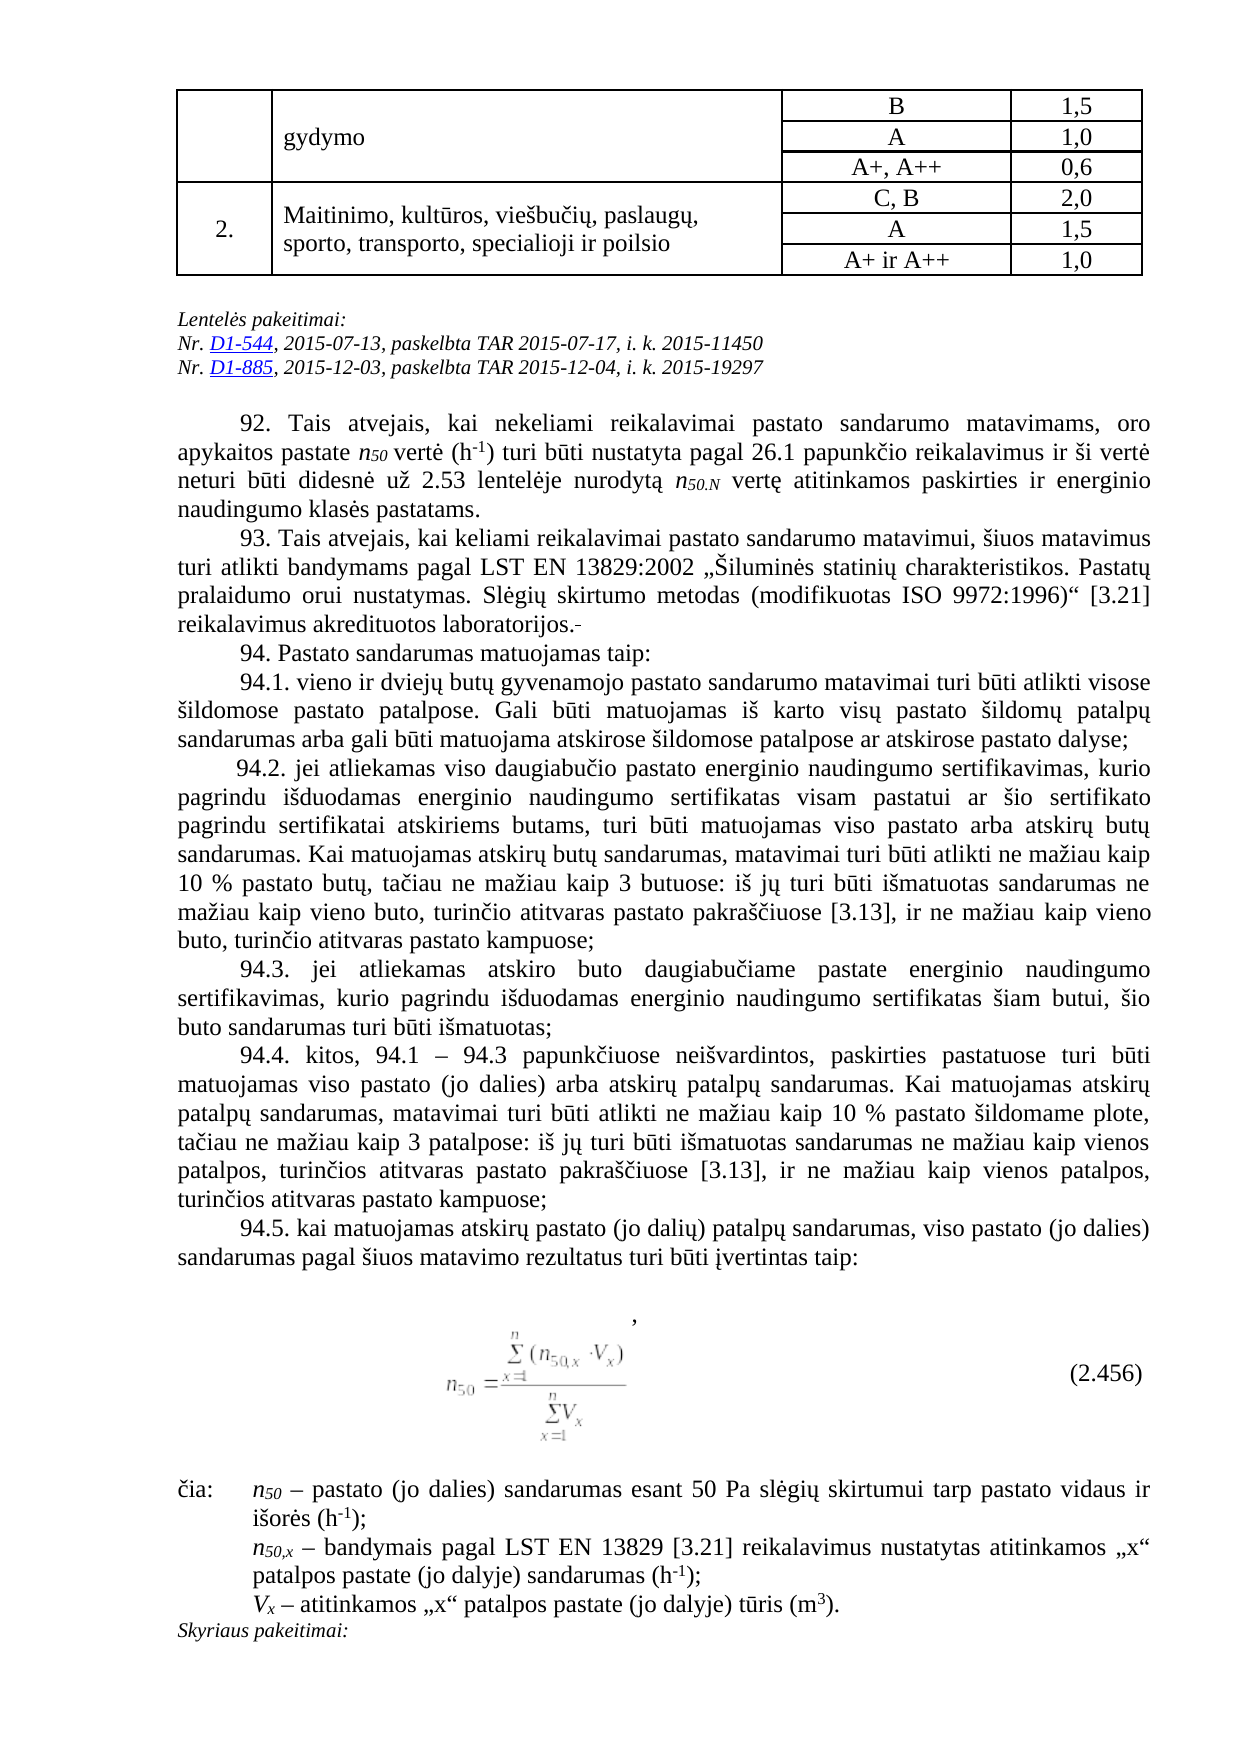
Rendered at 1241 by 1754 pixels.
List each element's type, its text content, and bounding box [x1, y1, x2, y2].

table_cell A+, A++ [783, 153, 1010, 181]
table_cell B [783, 91, 1010, 119]
text 94.2. jei atliekamas viso daugiabučio pastato energinio naudingumo sertifikavimas, kurio pagrindu išduodamas energinio naudingumo sertifikatas visam pastatui ar šio sertifikato pagrindu sertifikatai atskiriems butams, turi būti matuojamas viso pastato arba atskirų butų sandarumas. Kai matuojamas atskirų butų sandarumas, matavimai turi būti atlikti ne mažiau kaip 10 % pastato butų, tačiau ne mažiau kaip 3 butuose: iš jų turi būti išmatuotas sandarumas ne mažiau kaip vieno buto, turinčio atitvaras pastato pakraščiuose [3.13], ir ne mažiau kaip vieno buto, turinčio atitvaras pastato kampuose; [177, 753, 1151, 954]
table_cell 2,0 [1012, 183, 1141, 212]
table_cell C, B [783, 183, 1010, 212]
text 92. Tais atvejais, kai nekeliami reikalavimai pastato sandarumo matavimams, oro apykaitos pastate n50 vertė (h-1) turi būti nustatyta pagal 26.1 papunkčio reikalavimus ir ši vertė neturi būti didesnė už 2.53 lentelėje nurodytą n50.N vertę atitinkamos paskirties ir energinio naudingumo klasės pastatams. [177, 408, 1151, 523]
table_cell Maitinimo, kultūros, viešbučių, paslaugų, sporto, transporto, specialioji ir poilsio [273, 183, 781, 274]
table_cell A [783, 122, 1010, 150]
text Vx – atitinkamos „x“ patalpos pastate (jo dalyje) tūris (m3). [177, 1589, 1151, 1618]
text 94.5. kai matuojamas atskirų pastato (jo dalių) patalpų sandarumas, viso pastato (jo dalies) sandarumas pagal šiuos matavimo rezultatus turi būti įvertintas taip: [177, 1213, 1151, 1270]
table_cell A [783, 214, 1010, 243]
text čia: n50 – pastato (jo dalies) sandarumas esant 50 Pa slėgių skirtumui tarp pastato vidaus ir išorės (h-1); [177, 1474, 1151, 1532]
table_cell 1,0 [1012, 245, 1141, 274]
text Skyriaus pakeitimai: [177, 1618, 1151, 1642]
text Nr. D1-885, 2015-12-03, paskelbta TAR 2015-12-04, i. k. 2015-19297 [177, 355, 1151, 379]
text Nr. D1-544, 2015-07-13, paskelbta TAR 2015-07-17, i. k. 2015-11450 [177, 331, 1151, 355]
table_cell [178, 91, 271, 181]
table_header (2.456) [1058, 1299, 1163, 1446]
table_cell A+ ir A++ [783, 245, 1010, 274]
text 94.4. kitos, 94.1 – 94.3 papunkčiuose neišvardintos, paskirties pastatuose turi būti matuojamas viso pastato (jo dalies) arba atskirų patalpų sandarumas. Kai matuojamas atskirų patalpų sandarumas, matavimai turi būti atlikti ne mažiau kaip 10 % pastato šildomame plote, tačiau ne mažiau kaip 3 patalpose: iš jų turi būti išmatuotas sandarumas ne mažiau kaip vienos patalpos, turinčios atitvaras pastato pakraščiuose [3.13], ir ne mažiau kaip vienos patalpos, turinčios atitvaras pastato kampuose; [177, 1040, 1151, 1213]
text 94.1. vieno ir dviejų butų gyvenamojo pastato sandarumo matavimai turi būti atlikti visose šildomose pastato patalpose. Gali būti matuojamas iš karto visų pastato šildomų patalpų sandarumas arba gali būti matuojama atskirose šildomose patalpose ar atskirose pastato dalyse; [177, 667, 1151, 753]
table_cell 1,5 [1012, 91, 1141, 119]
table_cell 0,6 [1012, 153, 1141, 181]
table_header , [166, 1299, 1058, 1446]
table_cell 1,5 [1012, 214, 1141, 243]
text Lentelės pakeitimai: [177, 307, 1151, 331]
text 93. Tais atvejais, kai keliami reikalavimai pastato sandarumo matavimui, šiuos matavimus turi atlikti bandymams pagal LST EN 13829:2002 „Šiluminės statinių charakteristikos. Pastatų pralaidumo orui nustatymas. Slėgių skirtumo metodas (modifikuotas ISO 9972:1996)“ [3.21] reikalavimus akredituotos laboratorijos. [177, 523, 1151, 638]
table_cell 1,0 [1012, 122, 1141, 150]
text 94.3. jei atliekamas atskiro buto daugiabučiame pastate energinio naudingumo sertifikavimas, kurio pagrindu išduodamas energinio naudingumo sertifikatas šiam butui, šio buto sandarumas turi būti išmatuotas; [177, 954, 1151, 1040]
text 94. Pastato sandarumas matuojamas taip: [177, 638, 1151, 667]
table_cell 2. [178, 183, 271, 274]
text n50,x – bandymais pagal LST EN 13829 [3.21] reikalavimus nustatytas atitinkamos „x“ patalpos pastate (jo dalyje) sandarumas (h-1); [252, 1532, 1151, 1589]
table_cell gydymo [273, 91, 781, 181]
